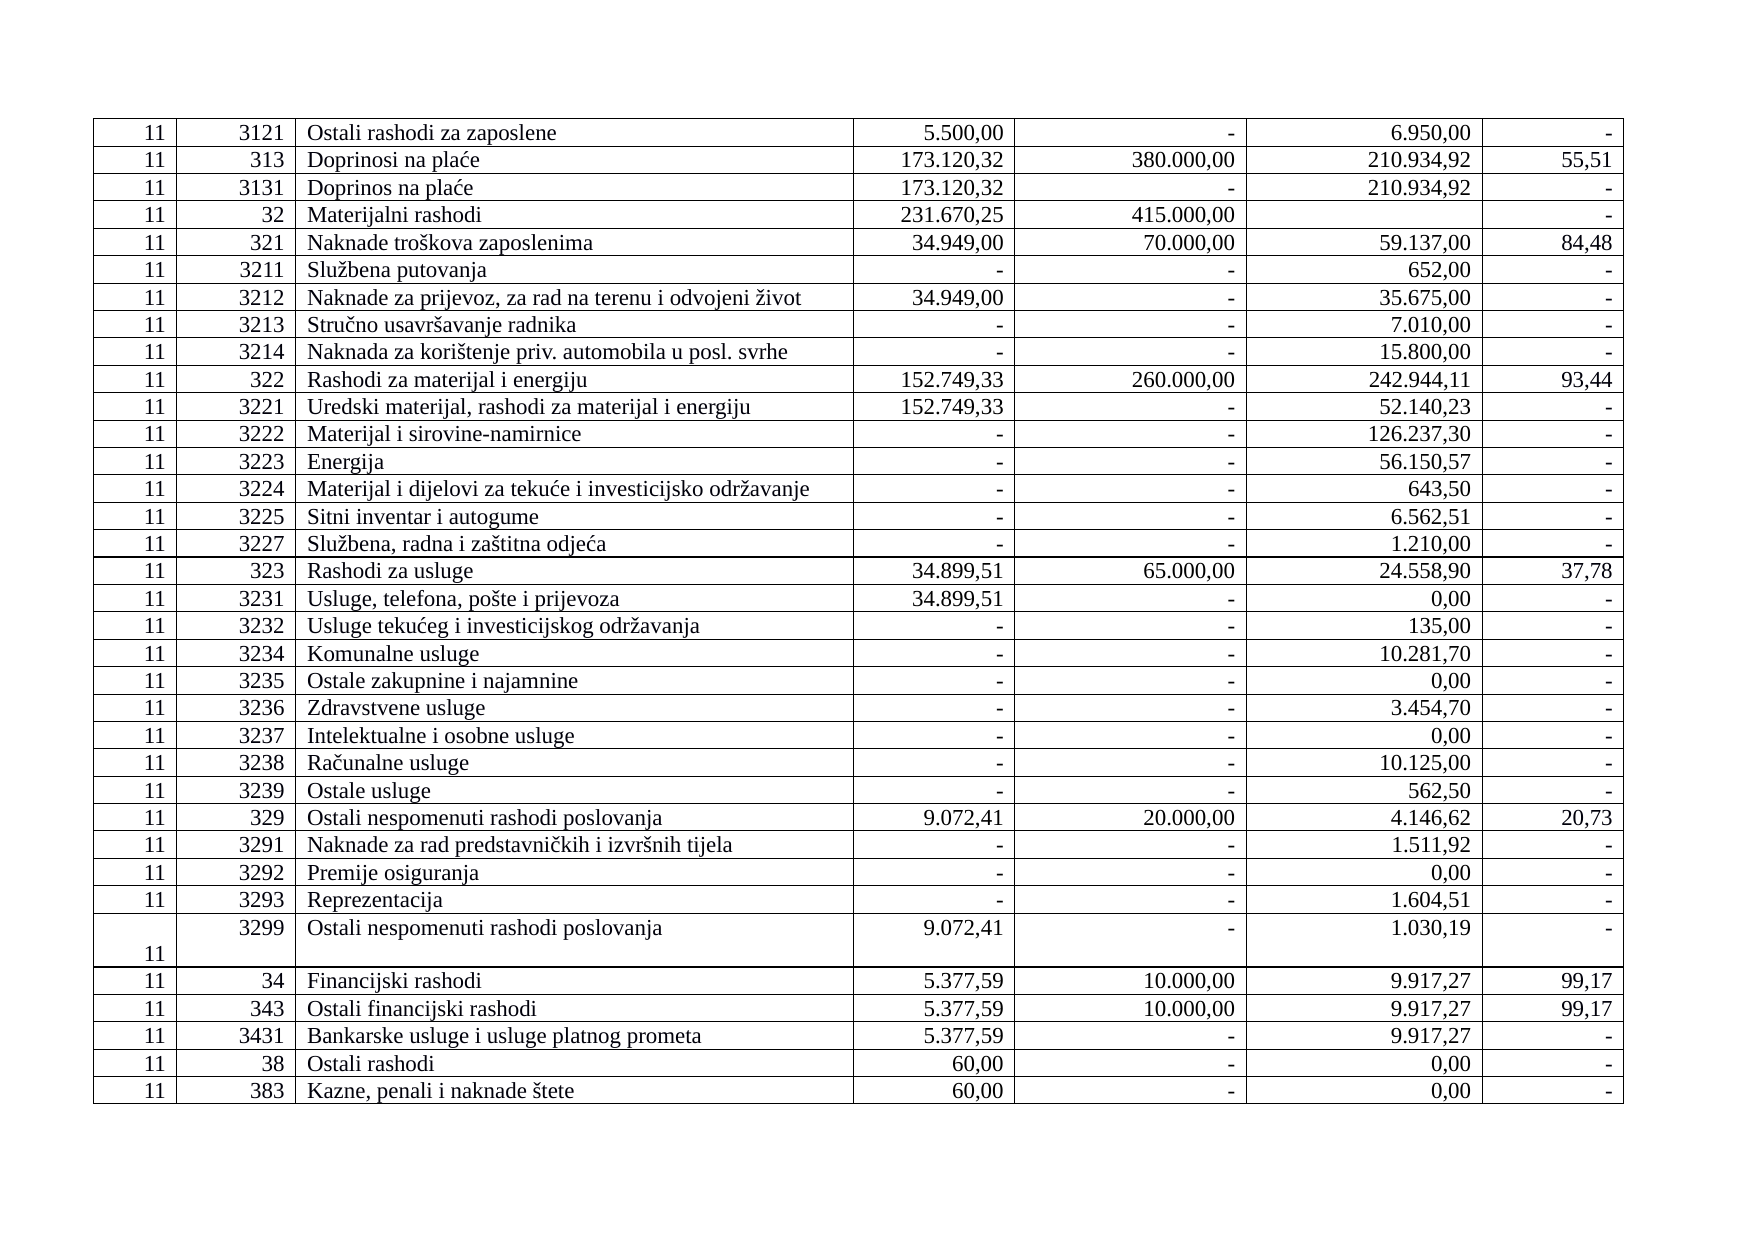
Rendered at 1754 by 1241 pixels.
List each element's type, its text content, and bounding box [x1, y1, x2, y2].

table_cell 52.140,23 [1247, 393, 1482, 419]
table_cell - [854, 311, 1014, 337]
table_cell 11 [94, 503, 176, 529]
table_cell 1.511,92 [1247, 831, 1482, 858]
table_cell 562,50 [1247, 777, 1482, 803]
table_cell 10.281,70 [1247, 640, 1482, 666]
table_cell 38 [177, 1050, 295, 1076]
table_cell 3223 [177, 448, 295, 474]
table_cell - [1483, 530, 1623, 556]
table_cell 34.899,51 [854, 585, 1014, 611]
table_cell 34.899,51 [854, 558, 1014, 584]
table_cell - [1015, 1077, 1246, 1103]
table_cell [1247, 201, 1482, 228]
table_cell 20.000,00 [1015, 804, 1246, 830]
table_cell - [1483, 475, 1623, 502]
table_cell - [854, 448, 1014, 474]
table_cell - [1015, 777, 1246, 803]
table_cell 3214 [177, 338, 295, 365]
table_cell - [1483, 284, 1623, 310]
table_cell 11 [94, 256, 176, 282]
table_cell 643,50 [1247, 475, 1482, 502]
table_cell Ostali financijski rashodi [296, 995, 853, 1021]
table_cell Službena, radna i zaštitna odjeća [296, 530, 853, 556]
table_cell 0,00 [1247, 667, 1482, 693]
table_cell - [1483, 174, 1623, 200]
table_cell 37,78 [1483, 558, 1623, 584]
table_cell Reprezentacija [296, 886, 853, 913]
table_cell Rashodi za materijal i energiju [296, 366, 853, 392]
table_cell 329 [177, 804, 295, 830]
table_cell 11 [94, 831, 176, 858]
table_cell Ostale usluge [296, 777, 853, 803]
table_cell 1.030,19 [1247, 914, 1482, 966]
table_cell 11 [94, 995, 176, 1021]
table_cell - [1483, 1022, 1623, 1048]
table_cell 70.000,00 [1015, 229, 1246, 255]
table_cell 3131 [177, 174, 295, 200]
table_cell 11 [94, 201, 176, 228]
table_cell - [1483, 338, 1623, 365]
table_cell - [1015, 421, 1246, 447]
table_cell 210.934,92 [1247, 174, 1482, 200]
table_cell - [854, 722, 1014, 748]
table_cell - [1483, 311, 1623, 337]
table_cell 5.377,59 [854, 995, 1014, 1021]
table_cell 11 [94, 284, 176, 310]
table_cell 3231 [177, 585, 295, 611]
table_cell Kazne, penali i naknade štete [296, 1077, 853, 1103]
table_cell - [1483, 777, 1623, 803]
table_cell 34.949,00 [854, 284, 1014, 310]
table_cell 652,00 [1247, 256, 1482, 282]
table_cell Ostali rashodi za zaposlene [296, 119, 853, 146]
table_cell - [854, 475, 1014, 502]
table_cell 55,51 [1483, 147, 1623, 173]
table_cell 0,00 [1247, 585, 1482, 611]
table_cell - [854, 831, 1014, 858]
table_cell 152.749,33 [854, 393, 1014, 419]
table_cell 3235 [177, 667, 295, 693]
table_cell - [854, 530, 1014, 556]
table_cell - [1015, 284, 1246, 310]
table_cell - [854, 886, 1014, 913]
table_cell 135,00 [1247, 612, 1482, 639]
table_cell - [854, 503, 1014, 529]
table_cell Uredski materijal, rashodi za materijal i energiju [296, 393, 853, 419]
table_cell - [1015, 393, 1246, 419]
table_cell - [1015, 612, 1246, 639]
table_cell - [1483, 831, 1623, 858]
table_cell - [1483, 119, 1623, 146]
table_cell 9.072,41 [854, 914, 1014, 966]
table_cell - [1483, 640, 1623, 666]
table_cell 11 [94, 1022, 176, 1048]
table_cell - [854, 612, 1014, 639]
table_cell - [1483, 914, 1623, 966]
table_cell 11 [94, 667, 176, 693]
table_cell - [854, 777, 1014, 803]
table_cell 3227 [177, 530, 295, 556]
table_cell 3238 [177, 749, 295, 776]
table_cell 11 [94, 393, 176, 419]
table_cell - [1483, 612, 1623, 639]
table_cell Financijski rashodi [296, 968, 853, 994]
table_cell - [1483, 393, 1623, 419]
table_cell 60,00 [854, 1050, 1014, 1076]
table_cell - [1483, 749, 1623, 776]
table_cell - [854, 695, 1014, 721]
table_cell 11 [94, 119, 176, 146]
table_cell 6.950,00 [1247, 119, 1482, 146]
table_cell 99,17 [1483, 995, 1623, 1021]
table_cell - [1015, 1022, 1246, 1048]
table_cell 11 [94, 229, 176, 255]
table_cell 415.000,00 [1015, 201, 1246, 228]
table_cell 11 [94, 421, 176, 447]
table_cell 11 [94, 914, 176, 966]
table_cell 11 [94, 530, 176, 556]
table_cell - [854, 338, 1014, 365]
table_cell 11 [94, 777, 176, 803]
table_cell - [1015, 256, 1246, 282]
table_cell 60,00 [854, 1077, 1014, 1103]
table_cell 11 [94, 558, 176, 584]
table_cell 3239 [177, 777, 295, 803]
table_cell - [854, 421, 1014, 447]
table_cell - [1015, 640, 1246, 666]
table_cell 0,00 [1247, 1077, 1482, 1103]
table_cell Doprinos na plaće [296, 174, 853, 200]
table_cell Materijalni rashodi [296, 201, 853, 228]
table_cell Bankarske usluge i usluge platnog prometa [296, 1022, 853, 1048]
table_cell 10.125,00 [1247, 749, 1482, 776]
table_cell 11 [94, 475, 176, 502]
table_cell - [1483, 256, 1623, 282]
table_cell 323 [177, 558, 295, 584]
table_cell 11 [94, 612, 176, 639]
table_cell Materijal i dijelovi za tekuće i investicijsko održavanje [296, 475, 853, 502]
table_cell Ostale zakupnine i najamnine [296, 667, 853, 693]
table_cell Usluge tekućeg i investicijskog održavanja [296, 612, 853, 639]
table_cell 9.917,27 [1247, 1022, 1482, 1048]
table_cell 11 [94, 311, 176, 337]
table_cell 3431 [177, 1022, 295, 1048]
table_cell 383 [177, 1077, 295, 1103]
table_cell 321 [177, 229, 295, 255]
table_cell 3291 [177, 831, 295, 858]
table_cell 3234 [177, 640, 295, 666]
table_cell - [1015, 667, 1246, 693]
table_cell Ostali nespomenuti rashodi poslovanja [296, 914, 853, 966]
table_cell - [1015, 448, 1246, 474]
table_cell 20,73 [1483, 804, 1623, 830]
table_cell 3293 [177, 886, 295, 913]
table_cell 10.000,00 [1015, 968, 1246, 994]
table_cell 11 [94, 585, 176, 611]
table_cell 65.000,00 [1015, 558, 1246, 584]
table_cell 3299 [177, 914, 295, 966]
table_cell - [854, 749, 1014, 776]
table_cell - [1483, 585, 1623, 611]
table_cell 5.377,59 [854, 968, 1014, 994]
table_cell 11 [94, 722, 176, 748]
table_cell 5.500,00 [854, 119, 1014, 146]
table_cell - [1483, 448, 1623, 474]
table_cell 3232 [177, 612, 295, 639]
table_cell - [1015, 338, 1246, 365]
table_cell 24.558,90 [1247, 558, 1482, 584]
table_cell - [1015, 914, 1246, 966]
table_cell Energija [296, 448, 853, 474]
table_cell 34 [177, 968, 295, 994]
table_cell Zdravstvene usluge [296, 695, 853, 721]
table_cell - [1015, 503, 1246, 529]
table_cell 3121 [177, 119, 295, 146]
table_cell 3212 [177, 284, 295, 310]
table_cell 11 [94, 448, 176, 474]
table_cell Stručno usavršavanje radnika [296, 311, 853, 337]
table_cell 6.562,51 [1247, 503, 1482, 529]
table_cell Ostali rashodi [296, 1050, 853, 1076]
table_cell 0,00 [1247, 859, 1482, 885]
table_cell Premije osiguranja [296, 859, 853, 885]
table_cell 3.454,70 [1247, 695, 1482, 721]
table_cell - [1015, 831, 1246, 858]
table_cell - [854, 667, 1014, 693]
table_cell 126.237,30 [1247, 421, 1482, 447]
table_cell 11 [94, 1077, 176, 1103]
table_cell 3236 [177, 695, 295, 721]
table_cell 231.670,25 [854, 201, 1014, 228]
table_cell 11 [94, 749, 176, 776]
table_cell - [1483, 859, 1623, 885]
table_cell 11 [94, 1050, 176, 1076]
table_cell - [854, 859, 1014, 885]
table_cell - [1015, 1050, 1246, 1076]
table_cell - [1483, 695, 1623, 721]
table_cell 56.150,57 [1247, 448, 1482, 474]
table_cell - [1483, 1077, 1623, 1103]
table_cell Sitni inventar i autogume [296, 503, 853, 529]
table_cell 3222 [177, 421, 295, 447]
table_cell 3237 [177, 722, 295, 748]
table_cell - [1015, 695, 1246, 721]
table_cell 35.675,00 [1247, 284, 1482, 310]
table_cell - [1483, 1050, 1623, 1076]
table_cell 11 [94, 366, 176, 392]
table_cell 59.137,00 [1247, 229, 1482, 255]
table_cell Doprinosi na plaće [296, 147, 853, 173]
table_cell Naknade za prijevoz, za rad na terenu i odvojeni život [296, 284, 853, 310]
table_cell 34.949,00 [854, 229, 1014, 255]
table_cell 11 [94, 886, 176, 913]
table_cell - [1015, 174, 1246, 200]
table_cell Komunalne usluge [296, 640, 853, 666]
table_cell 11 [94, 859, 176, 885]
table_cell 3224 [177, 475, 295, 502]
table_cell 9.917,27 [1247, 995, 1482, 1021]
table_cell 242.944,11 [1247, 366, 1482, 392]
table_cell 3225 [177, 503, 295, 529]
table_cell 11 [94, 174, 176, 200]
table_cell 10.000,00 [1015, 995, 1246, 1021]
table_cell 3211 [177, 256, 295, 282]
table_cell Naknade troškova zaposlenima [296, 229, 853, 255]
table_cell 3213 [177, 311, 295, 337]
table_cell - [1015, 475, 1246, 502]
table_cell 11 [94, 640, 176, 666]
table_cell - [1015, 585, 1246, 611]
table_cell Intelektualne i osobne usluge [296, 722, 853, 748]
table_cell 0,00 [1247, 722, 1482, 748]
table_cell Naknada za korištenje priv. automobila u posl. svrhe [296, 338, 853, 365]
table_cell - [1483, 421, 1623, 447]
table_cell Računalne usluge [296, 749, 853, 776]
table_cell 32 [177, 201, 295, 228]
table_cell 380.000,00 [1015, 147, 1246, 173]
table_cell - [854, 256, 1014, 282]
table_cell 152.749,33 [854, 366, 1014, 392]
table_cell 313 [177, 147, 295, 173]
table_cell 0,00 [1247, 1050, 1482, 1076]
table_cell 3221 [177, 393, 295, 419]
table_cell 260.000,00 [1015, 366, 1246, 392]
table_cell 1.210,00 [1247, 530, 1482, 556]
table_cell - [1015, 859, 1246, 885]
table_cell - [1015, 530, 1246, 556]
table_cell 93,44 [1483, 366, 1623, 392]
table_cell - [1483, 722, 1623, 748]
table_cell - [1483, 886, 1623, 913]
table_cell 4.146,62 [1247, 804, 1482, 830]
table_cell Rashodi za usluge [296, 558, 853, 584]
table_cell 343 [177, 995, 295, 1021]
table_cell 322 [177, 366, 295, 392]
table_cell 9.917,27 [1247, 968, 1482, 994]
table_cell 173.120,32 [854, 174, 1014, 200]
table_cell 5.377,59 [854, 1022, 1014, 1048]
table_cell - [1015, 749, 1246, 776]
table_cell 3292 [177, 859, 295, 885]
table_cell 11 [94, 804, 176, 830]
table_cell 11 [94, 147, 176, 173]
table_cell 11 [94, 695, 176, 721]
table_cell - [854, 640, 1014, 666]
table_cell - [1483, 503, 1623, 529]
table_cell Usluge, telefona, pošte i prijevoza [296, 585, 853, 611]
table_cell Službena putovanja [296, 256, 853, 282]
table_cell 7.010,00 [1247, 311, 1482, 337]
table_cell - [1015, 886, 1246, 913]
table_cell 173.120,32 [854, 147, 1014, 173]
table_cell 15.800,00 [1247, 338, 1482, 365]
table_cell Materijal i sirovine-namirnice [296, 421, 853, 447]
table_cell - [1015, 722, 1246, 748]
table_cell 11 [94, 338, 176, 365]
table_cell - [1483, 201, 1623, 228]
table_cell Ostali nespomenuti rashodi poslovanja [296, 804, 853, 830]
table_cell - [1483, 667, 1623, 693]
table_cell 1.604,51 [1247, 886, 1482, 913]
table_cell 84,48 [1483, 229, 1623, 255]
table_cell 99,17 [1483, 968, 1623, 994]
table_cell 210.934,92 [1247, 147, 1482, 173]
table_cell 9.072,41 [854, 804, 1014, 830]
table_cell Naknade za rad predstavničkih i izvršnih tijela [296, 831, 853, 858]
table_cell - [1015, 119, 1246, 146]
table_cell - [1015, 311, 1246, 337]
table_cell 11 [94, 968, 176, 994]
